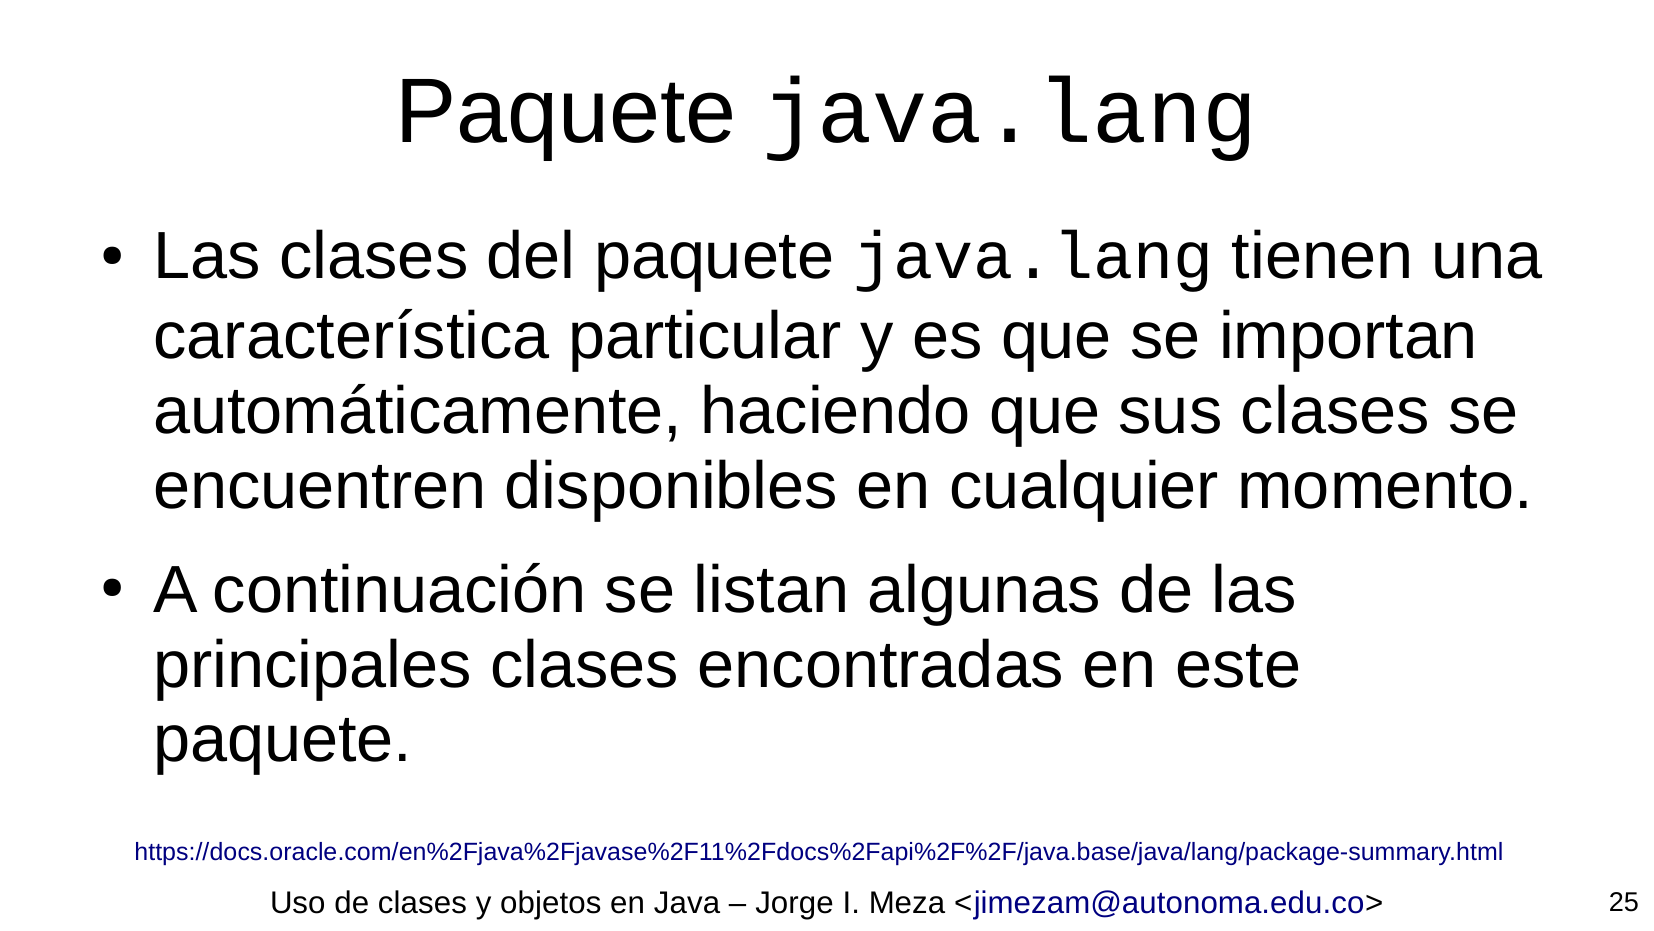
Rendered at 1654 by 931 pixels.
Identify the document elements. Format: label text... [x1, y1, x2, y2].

text_box https://docs.oracle.com/en%2Fjava%2Fjavase%2F11%2Fdocs%2Fapi%2F%2F/java.base/java/lang/package-summary.html [119, 830, 1534, 873]
title Paquete java.lang [82, 37, 1571, 193]
list Las clases del paquete java.lang tienen una característica particular y es que se importan automáticamente, haciendo que sus clases se encuentren disponibles en cualquier momento. A continuación se listan algunas de las principales clases encontradas en este paquete. [82, 217, 1571, 879]
